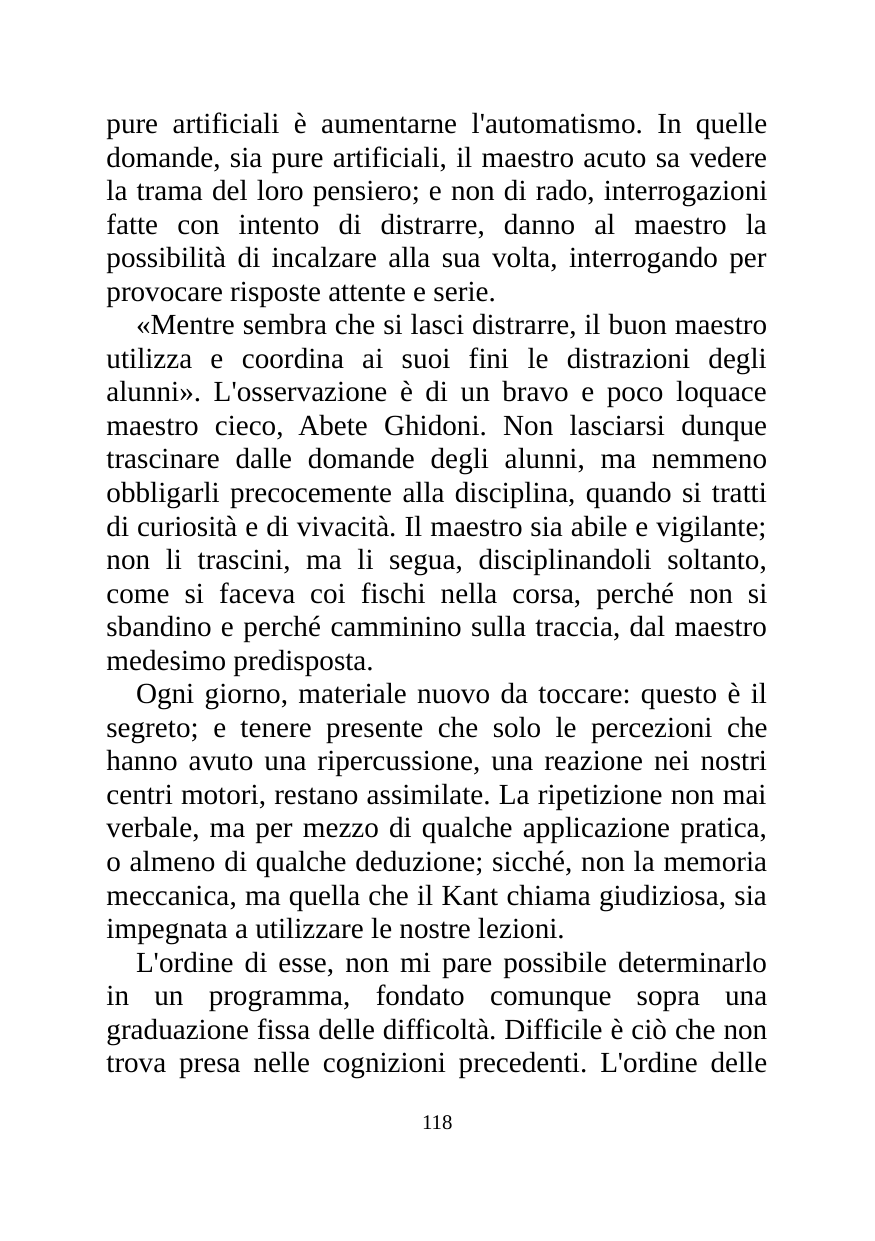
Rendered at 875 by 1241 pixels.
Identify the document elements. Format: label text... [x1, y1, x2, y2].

text «Mentre sembra che si lasci distrarre, il buon maestro utilizza e coordina ai suoi fini le distrazioni degli alunni». L'osservazione è di un bravo e poco loquace maestro cieco, Abete Ghidoni. Non lasciarsi dunque trascinare dalle domande degli alunni, ma nemmeno obbligarli precocemente alla disciplina, quando si tratti di curiosità e di vivacità. Il maestro sia abile e vigilante; non li trascini, ma li segua, disciplinandoli soltanto, come si faceva coi fischi nella corsa, perché non si sbandino e perché camminino sulla traccia, dal maestro medesimo predisposta. [106, 307, 768, 676]
text pure artificiali è aumentarne l'automatismo. In quelle domande, sia pure artificiali, il maestro acuto sa vedere la trama del loro pensiero; e non di rado, interrogazioni fatte con intento di distrarre, danno al maestro la possibilità di incalzare alla sua volta, interrogando per provocare risposte attente e serie. [106, 106, 768, 307]
text L'ordine di esse, non mi pare possibile determinarlo in un programma, fondato comunque sopra una graduazione fissa delle difficoltà. Difficile è ciò che non trova presa nelle cognizioni precedenti. L'ordine delle [106, 945, 768, 1079]
text Ogni giorno, materiale nuovo da toccare: questo è il segreto; e tenere presente che solo le percezioni che hanno avuto una ripercussione, una reazione nei nostri centri motori, restano assimilate. La ripetizione non mai verbale, ma per mezzo di qualche applicazione pratica, o almeno di qualche deduzione; sicché, non la memoria meccanica, ma quella che il Kant chiama giudiziosa, sia impegnata a utilizzare le nostre lezioni. [106, 676, 768, 945]
